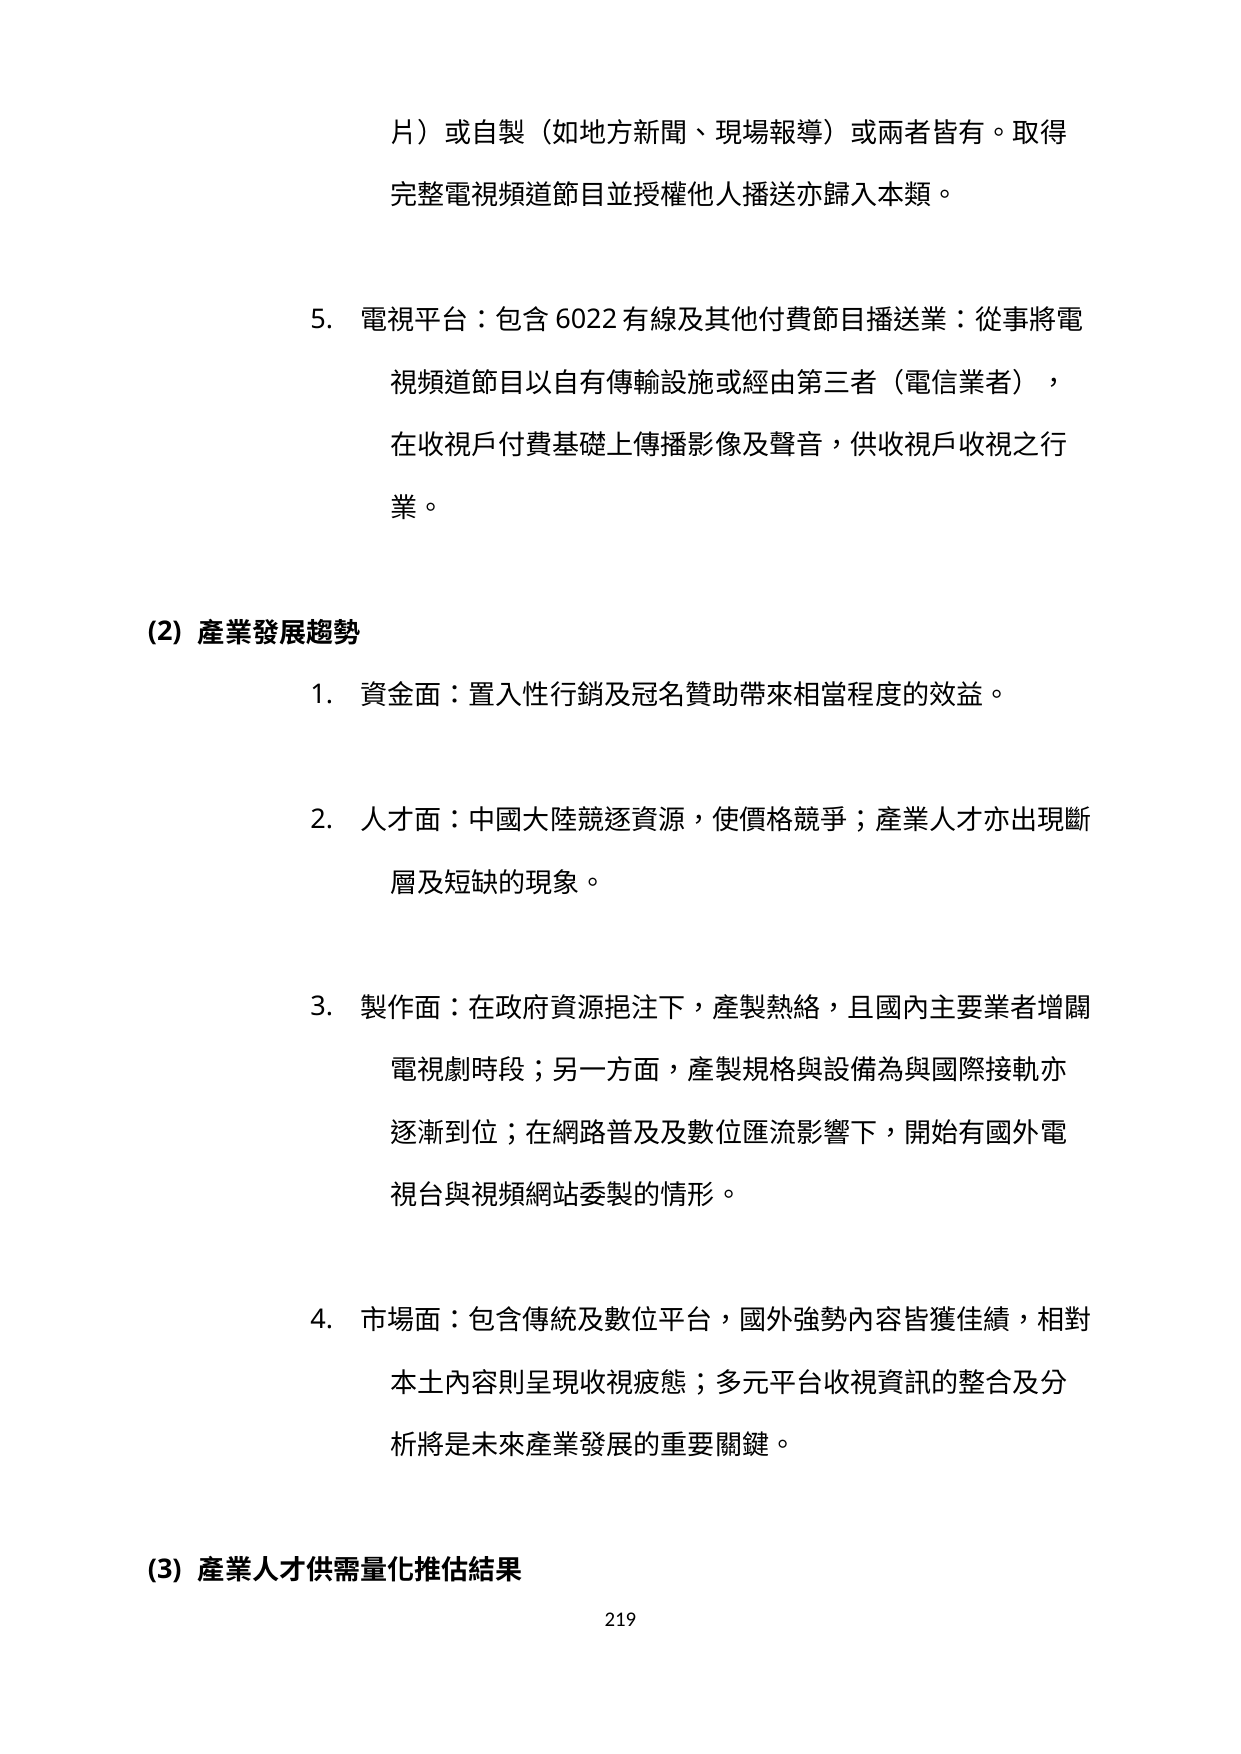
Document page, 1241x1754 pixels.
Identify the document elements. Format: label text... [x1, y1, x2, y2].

list 電視平台：包含6022有線及其他付費節目播送業：從事將電視頻道節目以自有傳輸設施或經由第三者（電信業者），在收視戶付費基礎上傳播影像及聲音，供收視戶收視之行業。 [310, 276, 1092, 526]
list 片）或自製（如地方新聞、現場報導）或兩者皆有。取得完整電視頻道節目並授權他人播送亦歸入本類。 [310, 89, 1092, 214]
list 製作面：在政府資源挹注下，產製熱絡，且國內主要業者增闢電視劇時段；另一方面，產製規格與設備為與國際接軌亦逐漸到位；在網路普及及數位匯流影響下，開始有國外電視台與視頻網站委製的情形。 [310, 964, 1092, 1214]
list 人才面：中國大陸競逐資源，使價格競爭；產業人才亦出現斷層及短缺的現象。 [310, 776, 1092, 901]
list 市場面：包含傳統及數位平台，國外強勢內容皆獲佳績，相對本土內容則呈現收視疲態；多元平台收視資訊的整合及分析將是未來產業發展的重要關鍵。 [310, 1276, 1092, 1464]
list 產業人才供需量化推估結果 [148, 1526, 1092, 1589]
list 產業發展趨勢 [148, 589, 1092, 651]
list 資金面：置入性行銷及冠名贊助帶來相當程度的效益。 [310, 651, 1092, 714]
